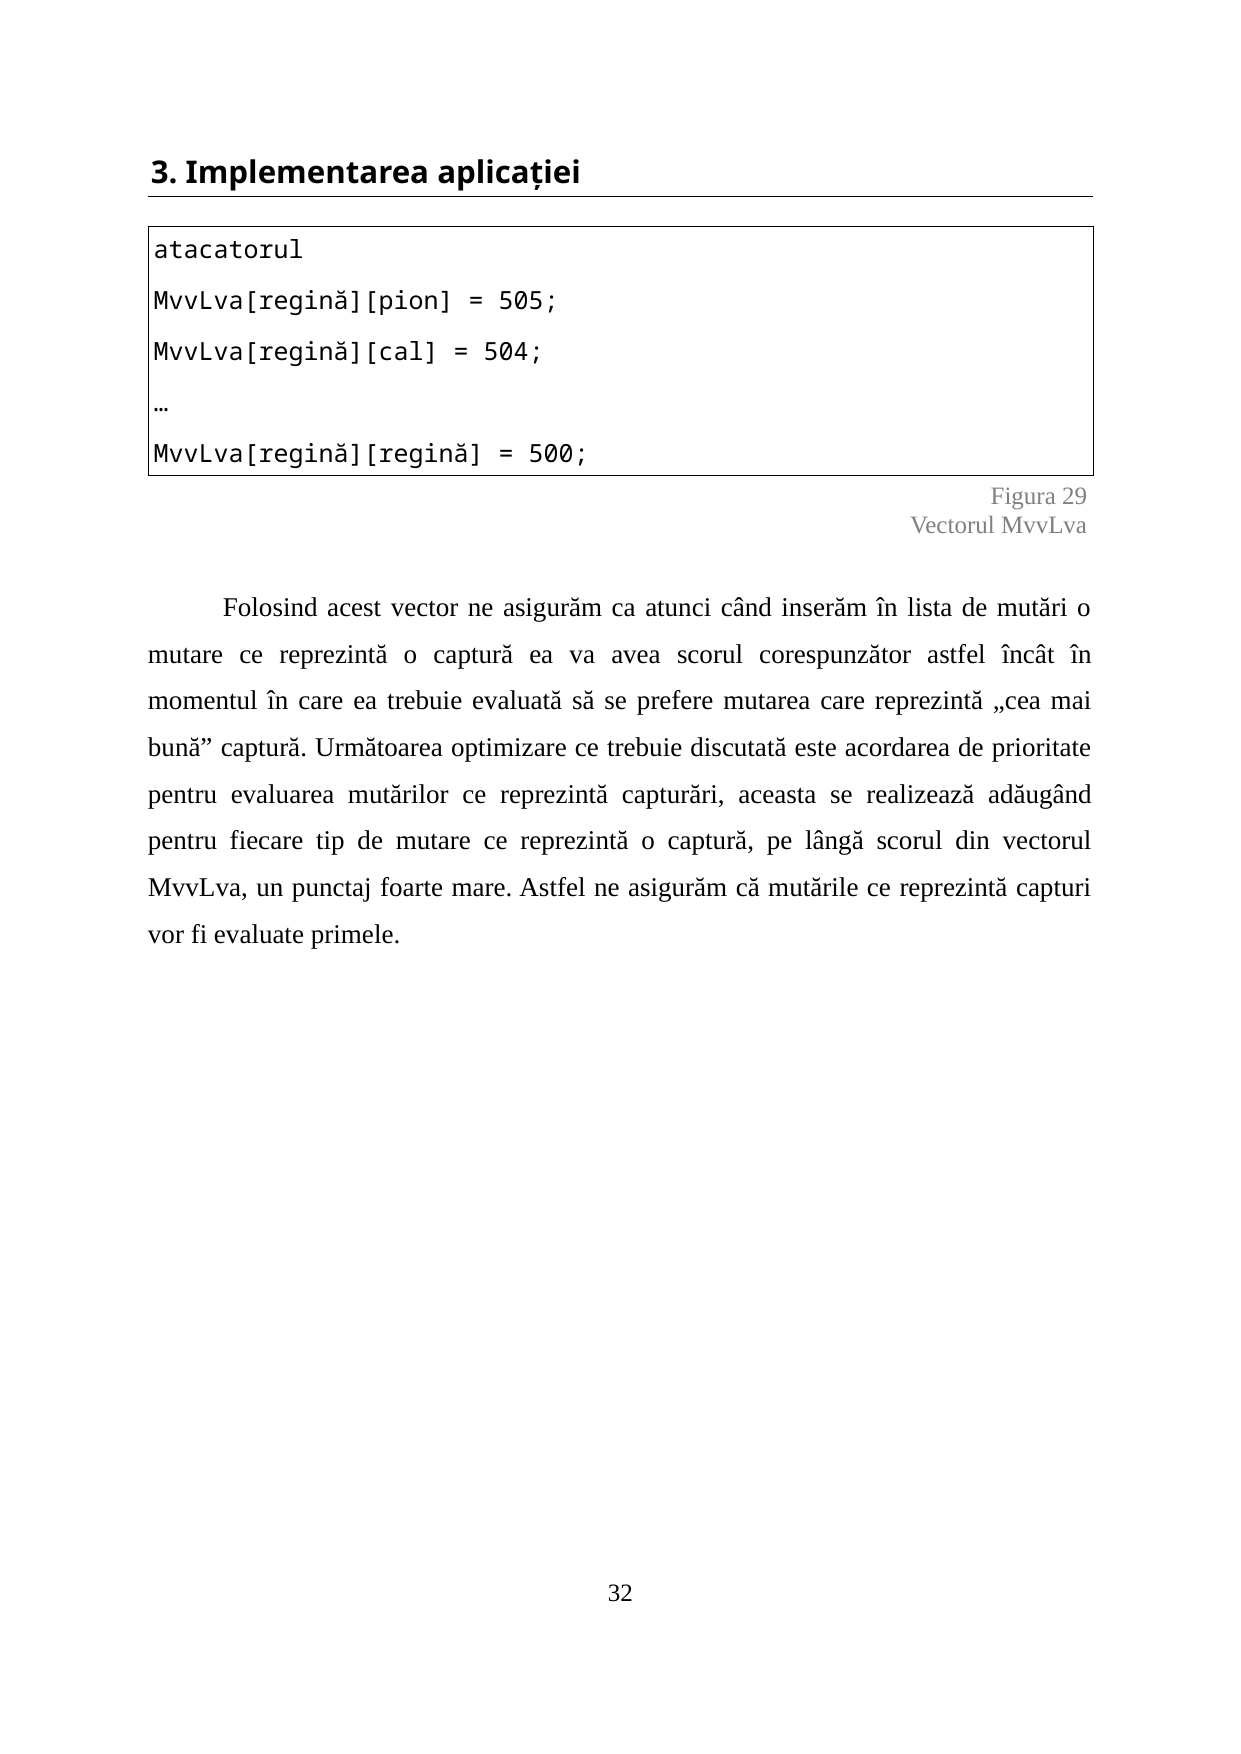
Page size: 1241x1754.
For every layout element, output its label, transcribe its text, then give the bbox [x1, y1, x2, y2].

text Folosind acest vector ne asigurăm ca atunci când inserăm în lista de mutări o mutare ce reprezintă o captură ea va avea scorul corespunzător astfel încât în momentul în care ea trebuie evaluată să se prefere mutarea care reprezintă „cea mai bună” captură. Următoarea optimizare ce trebuie discutată este acordarea de prioritate pentru evaluarea mutărilor ce reprezintă capturări, aceasta se realizează adăugând pentru fiecare tip de mutare ce reprezintă o captură, pe lângă scorul din vectorul MvvLva, un punctaj foarte mare. Astfel ne asigurăm că mutările ce reprezintă capturi vor fi evaluate primele. [148, 591, 1093, 949]
table_header atacatorul MvvLva[regină][pion] = 505; MvvLva[regină][cal] = 504; … MvvLva[regină][regină] = 500; [149, 227, 1093, 475]
table_cell Figura 29 Vectorul MvvLva [148, 476, 1093, 544]
